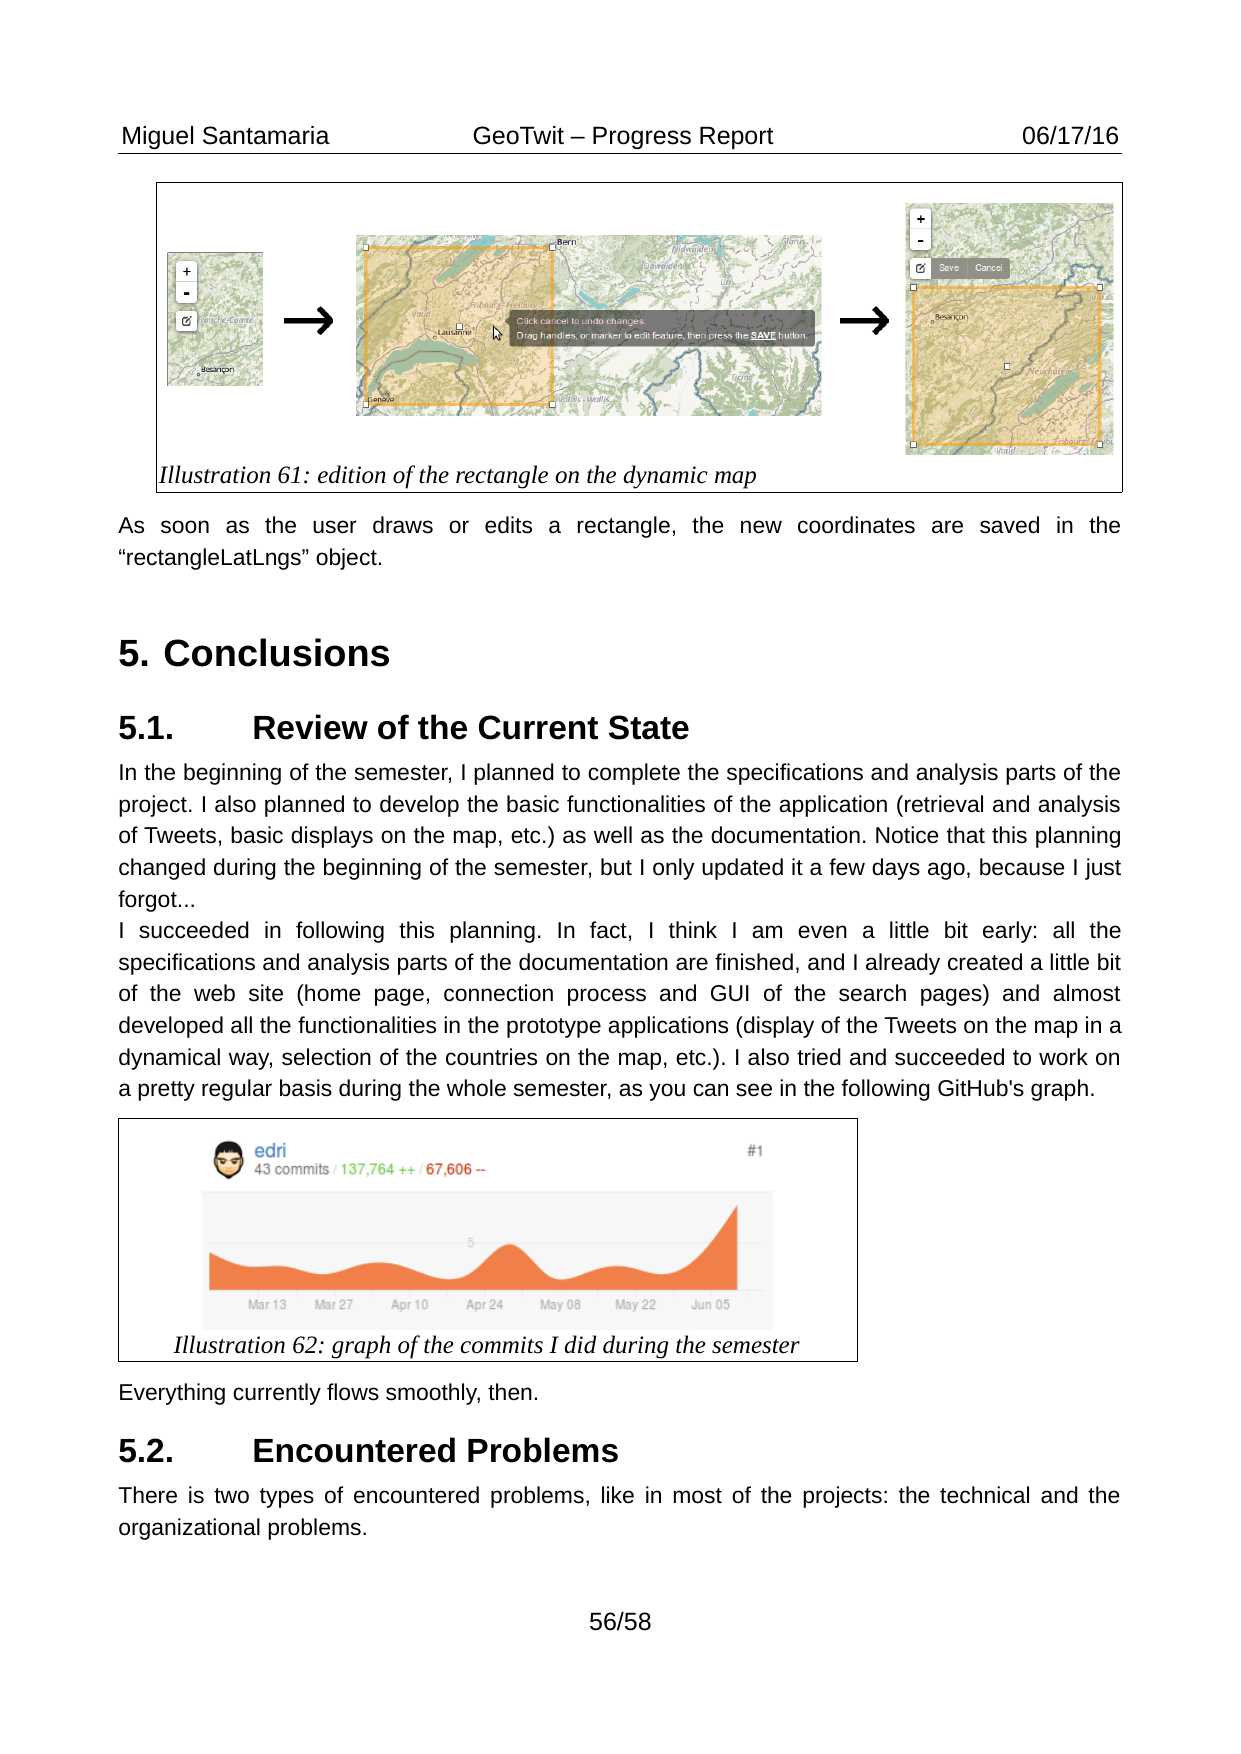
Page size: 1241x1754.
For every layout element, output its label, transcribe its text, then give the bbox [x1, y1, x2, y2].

picture [160, 197, 1117, 461]
text Illustration 61: edition of the rectangle on the dynamic map [159, 461, 1119, 489]
text As soon as the user draws or edits a rectangle, the new coordinates are saved in the “rectangleLatLngs” object. [118, 182, 1122, 570]
subtitle Conclusions [118, 631, 1122, 675]
text Illustration 62: graph of the commits I did during the semester [121, 1330, 854, 1358]
text I succeeded in following this planning. In fact, I think I am even a little bit early: all the specifications and analysis parts of the documentation are finished, and I already created a little bit of the web site (home page, connection process and GUI of the search pages) and almost developed all the functionalities in the prototype applications (display of the Tweets on the map in a dynamical way, selection of the countries on the map, etc.). I also tried and succeeded to work on a pretty regular basis during the whole semester, as you can see in the following GitHub's graph. [118, 917, 1122, 1101]
text Everything currently flows smoothly, then. [118, 1107, 1122, 1405]
subtitle Encountered Problems [118, 1431, 1122, 1469]
text In the beginning of the semester, I planned to complete the specifications and analysis parts of the project. I also planned to develop the basic functionalities of the application (retrieval and analysis of Tweets, basic displays on the map, etc.) as well as the documentation. Notice that this planning changed during the beginning of the semester, but I only updated it a few days ago, because I just forgot... [118, 759, 1122, 912]
picture [202, 1132, 774, 1330]
text There is two types of encountered problems, like in most of the projects: the technical and the organizational problems. [118, 1482, 1122, 1540]
text [119, 1119, 857, 1361]
subtitle Review of the Current State [118, 708, 1122, 747]
